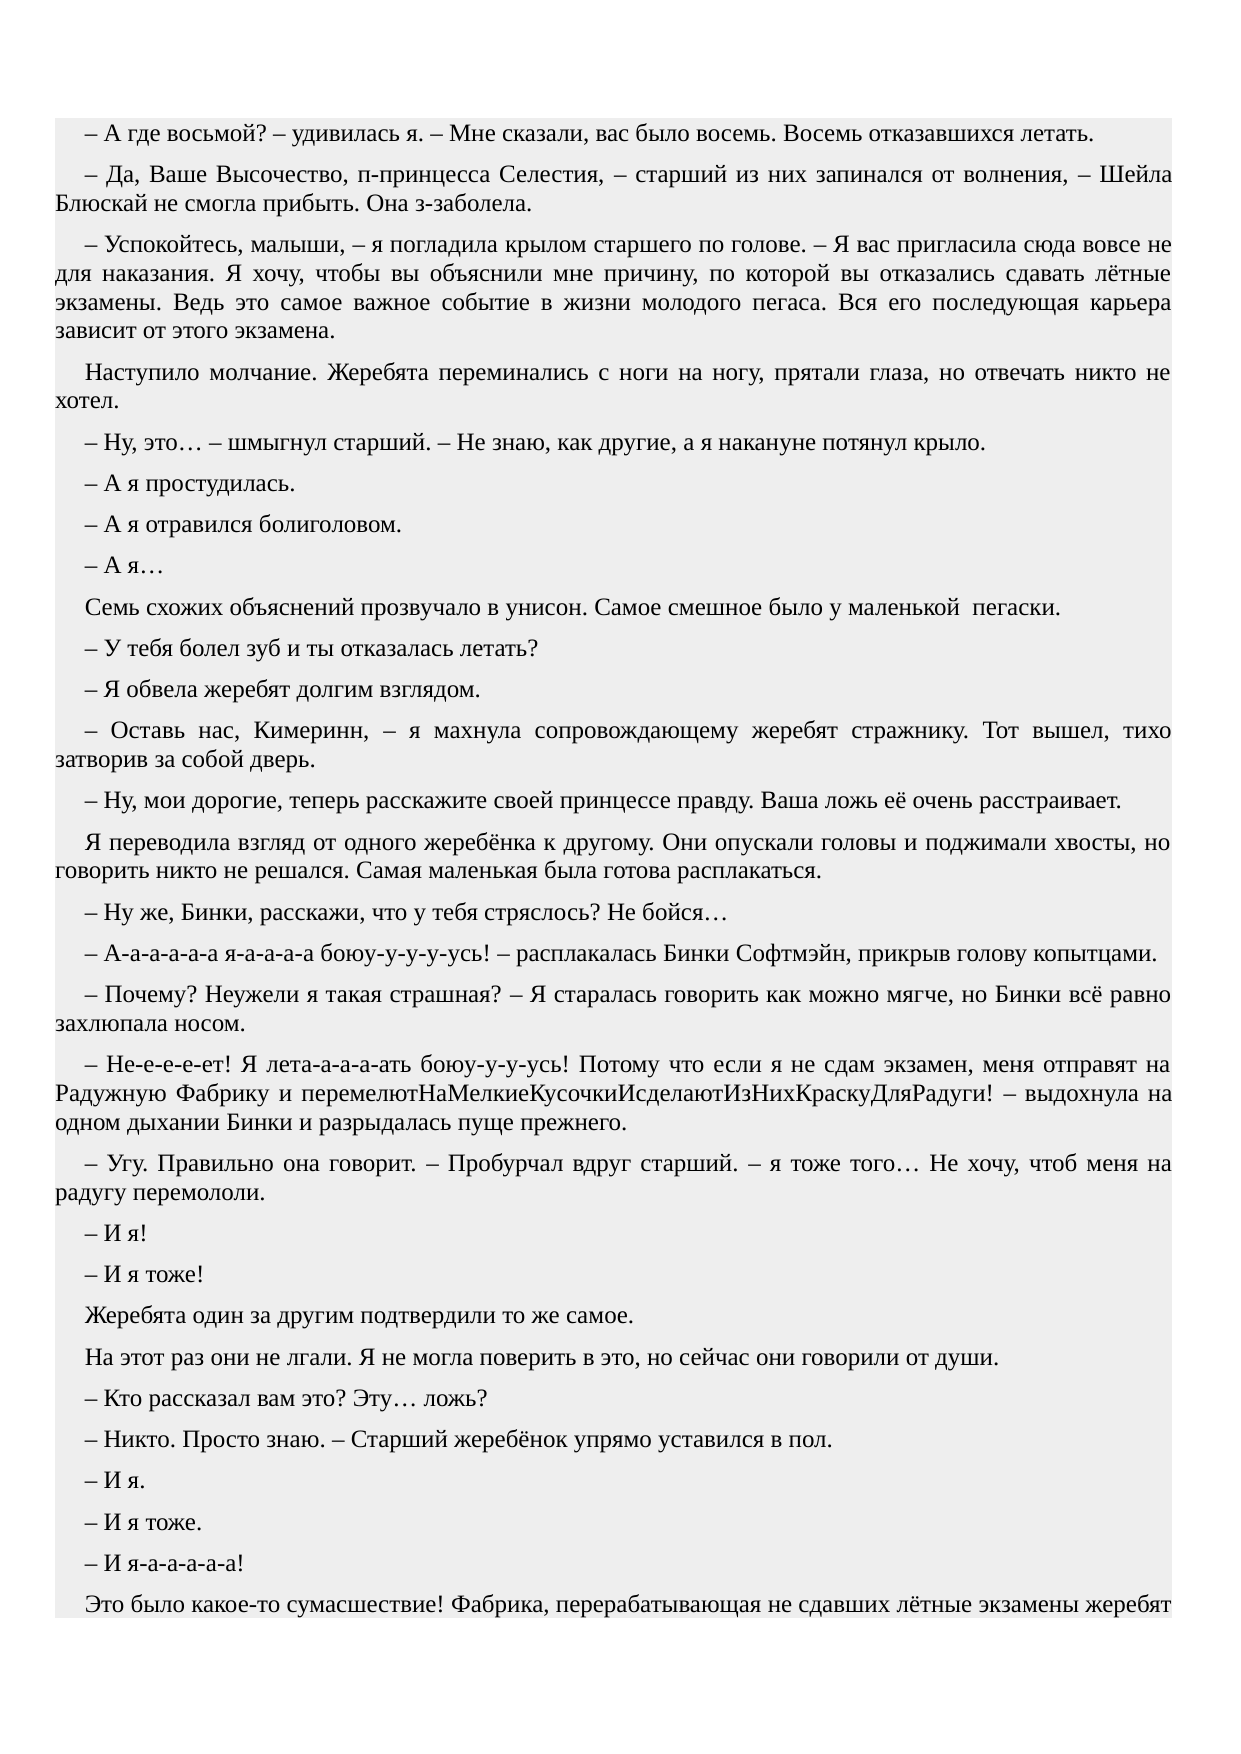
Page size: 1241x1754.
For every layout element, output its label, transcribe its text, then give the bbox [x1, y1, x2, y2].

text Это было какое-то сумасшествие! Фабрика, перерабатывающая не сдавших лётные экзамены жеребят [55, 1589, 1172, 1618]
text Я переводила взгляд от одного жеребёнка к другому. Они опускали головы и поджимали хвосты, но говорить никто не решался. Самая маленькая была готова расплакаться. [55, 827, 1172, 884]
text – А я простудилась. [55, 468, 1172, 497]
text – И я тоже! [55, 1259, 1172, 1288]
text Наступило молчание. Жеребята переминались с ноги на ногу, прятали глаза, но отвечать никто не хотел. [55, 357, 1172, 414]
text – Я обвела жеребят долгим взглядом. [55, 674, 1172, 703]
text – Угу. Правильно она говорит. – Пробурчал вдруг старший. – я тоже того… Не хочу, чтоб меня на радугу перемололи. [55, 1148, 1172, 1206]
text – И я! [55, 1218, 1172, 1247]
text – Успокойтесь, малыши, – я погладила крылом старшего по голове. – Я вас пригласила сюда вовсе не для наказания. Я хочу, чтобы вы объяснили мне причину, по которой вы отказались сдавать лётные экзамены. Ведь это самое важное событие в жизни молодого пегаса. Вся его последующая карьера зависит от этого экзамена. [55, 229, 1172, 344]
text Жеребята один за другим подтвердили то же самое. [55, 1301, 1172, 1329]
text – Никто. Просто знаю. – Старший жеребёнок упрямо уставился в пол. [55, 1424, 1172, 1453]
text На этот раз они не лгали. Я не могла поверить в это, но сейчас они говорили от души. [55, 1342, 1172, 1371]
text Семь схожих объяснений прозвучало в унисон. Самое смешное было у маленькой пегаски. [55, 592, 1172, 621]
text – Да, Ваше Высочество, п-принцесса Селестия, – старший из них запинался от волнения, – Шейла Блюскай не смогла прибыть. Она з-заболела. [55, 159, 1172, 217]
text – Ну, мои дорогие, теперь расскажите своей принцессе правду. Ваша ложь её очень расстраивает. [55, 786, 1172, 814]
text – А где восьмой? – удивилась я. – Мне сказали, вас было восемь. Восемь отказавшихся летать. [55, 118, 1172, 147]
text – А-а-а-а-а-а я-а-а-а-а боюу-у-у-у-усь! – расплакалась Бинки Софтмэйн, прикрыв голову копытцами. [55, 938, 1172, 967]
text – Оставь нас, Кимеринн, – я махнула сопровождающему жеребят стражнику. Тот вышел, тихо затворив за собой дверь. [55, 716, 1172, 773]
text – Ну же, Бинки, расскажи, что у тебя стряслось? Не бойся… [55, 897, 1172, 926]
text – Почему? Неужели я такая страшная? – Я старалась говорить как можно мягче, но Бинки всё равно захлюпала носом. [55, 979, 1172, 1037]
text – Не-е-е-е-ет! Я лета-а-а-а-ать боюу-у-у-усь! Потому что если я не сдам экзамен, меня отправят на Радужную Фабрику и перемелютНаМелкиеКусочкиИсделаютИзНихКраскуДляРадуги! – выдохнула на одном дыхании Бинки и разрыдалась пуще прежнего. [55, 1049, 1172, 1136]
text – А я… [55, 551, 1172, 579]
text – И я тоже. [55, 1507, 1172, 1536]
text – А я отравился болиголовом. [55, 509, 1172, 538]
text – Ну, это… – шмыгнул старший. – Не знаю, как другие, а я накануне потянул крыло. [55, 427, 1172, 456]
text – И я. [55, 1466, 1172, 1494]
text – И я-а-а-а-а-а! [55, 1548, 1172, 1577]
text – У тебя болел зуб и ты отказалась летать? [55, 633, 1172, 662]
text – Кто рассказал вам это? Эту… ложь? [55, 1383, 1172, 1412]
